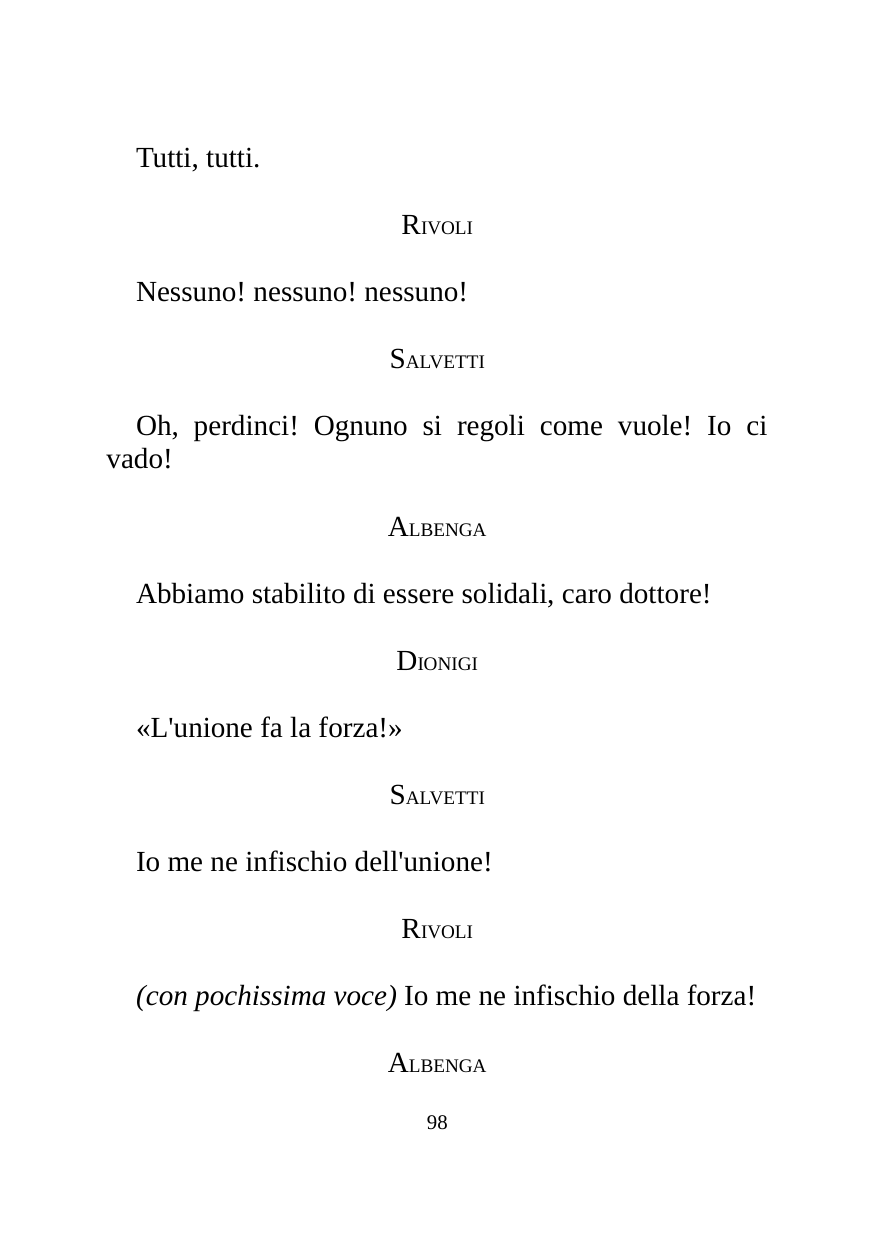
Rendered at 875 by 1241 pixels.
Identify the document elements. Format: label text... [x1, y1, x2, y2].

text Salvetti [106, 777, 768, 811]
text Rivoli [106, 911, 768, 945]
text Salvetti [106, 341, 768, 374]
text Albenga [106, 1045, 768, 1079]
text Albenga [106, 509, 768, 542]
text Dionigi [106, 643, 768, 676]
text Io me ne infischio dell'unione! [106, 844, 768, 878]
text «L'unione fa la forza!» [106, 710, 768, 743]
text (con pochissima voce) Io me ne infischio della forza! [106, 978, 768, 1012]
text Rivoli [106, 207, 768, 240]
text Tutti, tutti. [106, 140, 768, 173]
text Oh, perdinci! Ognuno si regoli come vuole! Io ci vado! [106, 408, 768, 475]
text Abbiamo stabilito di essere solidali, caro dottore! [106, 576, 768, 609]
text Nessuno! nessuno! nessuno! [106, 274, 768, 307]
